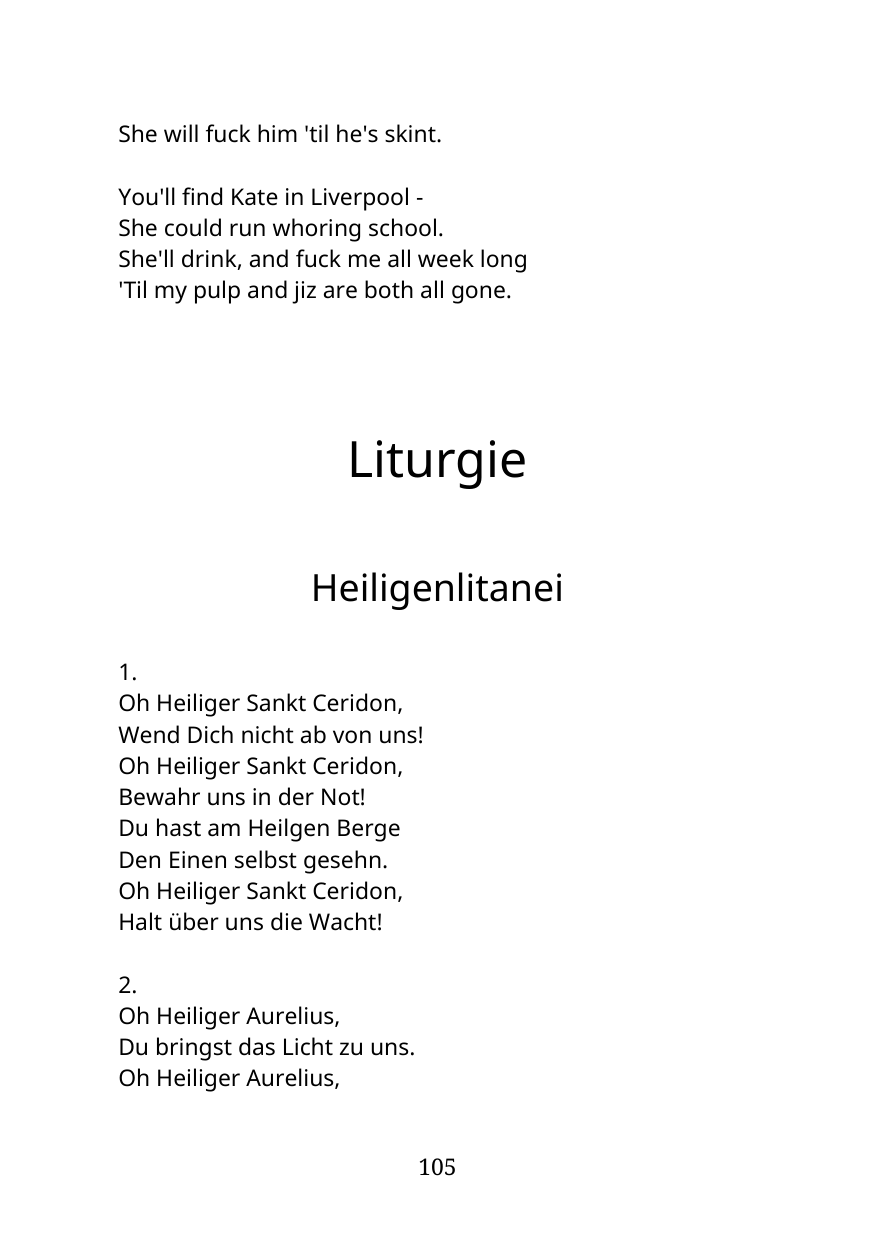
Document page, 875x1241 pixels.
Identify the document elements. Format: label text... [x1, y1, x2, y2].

text 2. [118, 968, 756, 1000]
text Wend Dich nicht ab von uns! [118, 718, 756, 750]
text Den Einen selbst gesehn. [118, 843, 756, 875]
text Oh Heiliger Aurelius, [118, 1000, 756, 1031]
subtitle Heiligenlitanei [118, 561, 756, 612]
text Oh Heiliger Sankt Ceridon, [118, 687, 756, 718]
subtitle Liturgie [118, 424, 756, 492]
text Halt über uns die Wacht! [118, 906, 756, 937]
text 1. [118, 656, 756, 687]
text Oh Heiliger Aurelius, [118, 1062, 756, 1093]
text Du bringst das Licht zu uns. [118, 1031, 756, 1062]
text She will fuck him 'til he's skint. You'll find Kate in Liverpool - She could run whoring school. She'll drink, and fuck me all week long 'Til my pulp and jiz are both all gone. [118, 118, 756, 306]
text Du hast am Heilgen Berge [118, 812, 756, 843]
text Oh Heiliger Sankt Ceridon, [118, 750, 756, 781]
text Oh Heiliger Sankt Ceridon, [118, 875, 756, 906]
text Bewahr uns in der Not! [118, 781, 756, 812]
